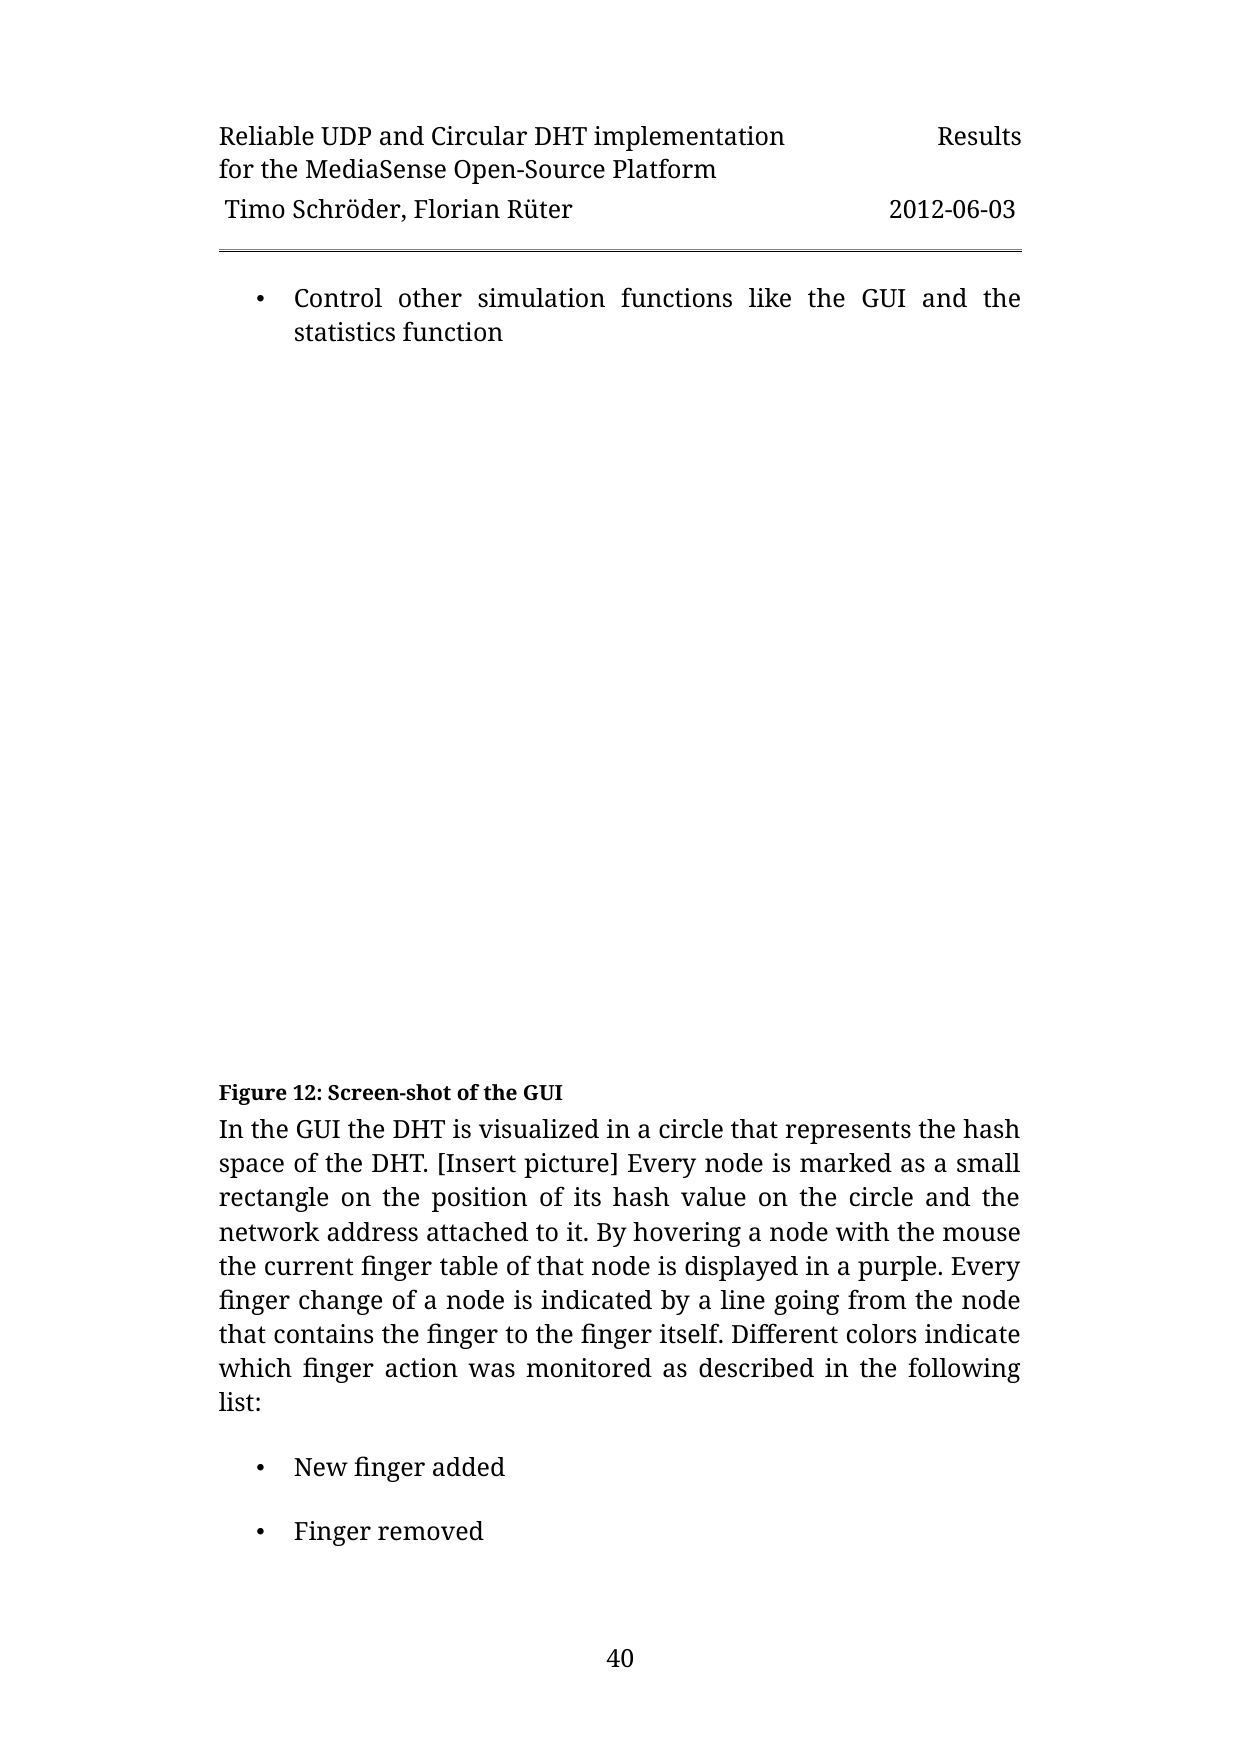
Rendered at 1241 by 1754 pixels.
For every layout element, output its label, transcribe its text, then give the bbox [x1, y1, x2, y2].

list New finger added [256, 1449, 1022, 1483]
list Finger removed [256, 1514, 1022, 1548]
list Control other simulation functions like the GUI and the statistics function [256, 281, 1022, 349]
text In the GUI the DHT is visualized in a circle that represents the hash space of the DHT. [Insert picture] Every node is marked as a small rectangle on the position of its hash value on the circle and the network address attached to it. By hovering a node with the mouse the current finger table of that node is displayed in a purple. Every finger change of a node is indicated by a line going from the node that contains the finger to the finger itself. Different colors indicate which finger action was monitored as described in the following list: [218, 1112, 1022, 1418]
text Figure 12: Screen-shot of the GUI [218, 386, 1017, 1106]
